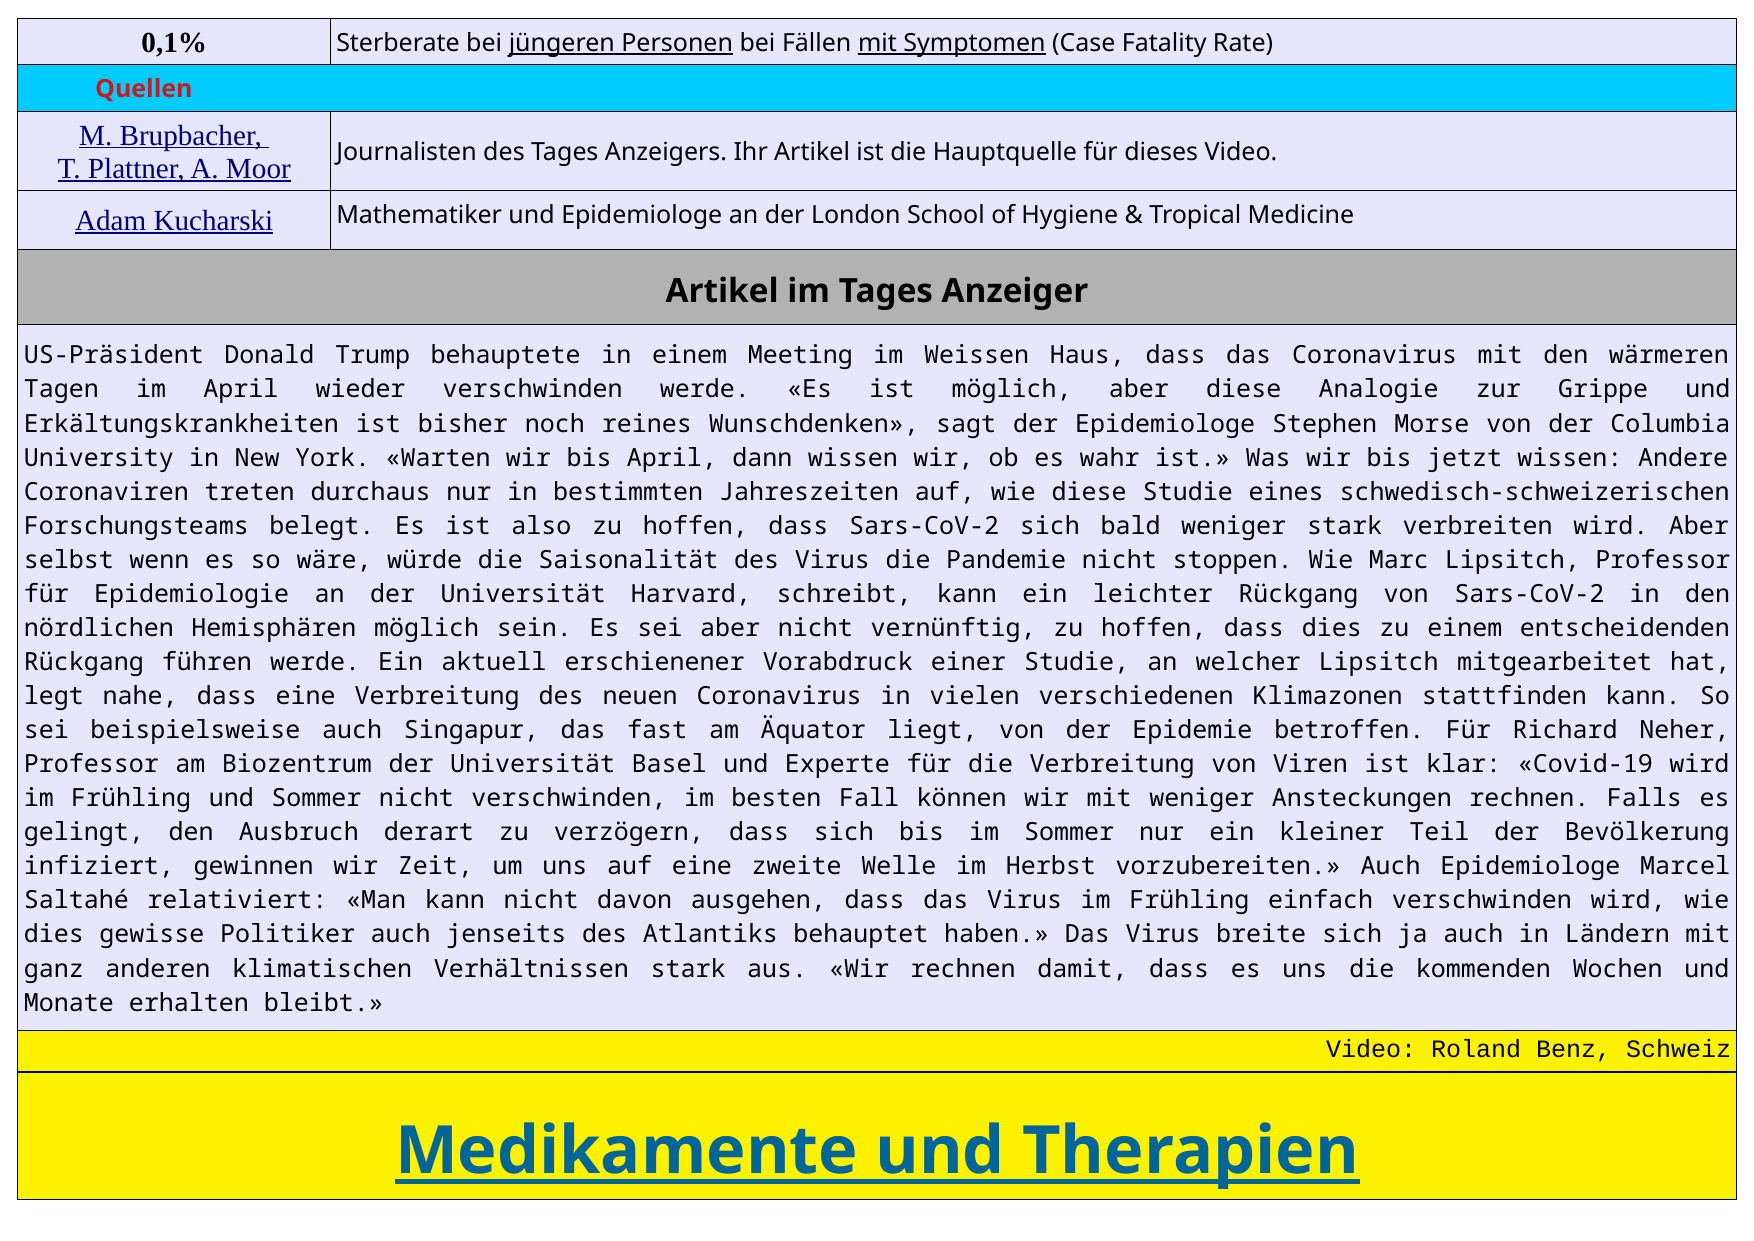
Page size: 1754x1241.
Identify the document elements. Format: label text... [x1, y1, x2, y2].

table_cell Sterberate bei jüngeren Personen bei Fällen mit Symptomen (Case Fatality Rate) [331, 19, 1736, 64]
table_cell M. Brupbacher, T. Plattner, A. Moor [18, 112, 330, 190]
table_cell Video: Roland Benz, Schweiz [18, 1031, 1736, 1071]
table_cell Quellen [18, 65, 1736, 111]
table_cell US-Präsident Donald Trump behauptete in einem Meeting im Weissen Haus, dass das Coronavirus mit den wärmeren Tagen im April wieder verschwinden werde. «Es ist möglich, aber diese Analogie zur Grippe und Erkältungskrankheiten ist bisher noch reines Wunschdenken», sagt der Epidemiologe Stephen Morse von der Columbia University in New York. «Warten wir bis April, dann wissen wir, ob es wahr ist.» Was wir bis jetzt wissen: Andere Coronaviren treten durchaus nur in bestimmten Jahreszeiten auf, wie diese Studie eines schwedisch-schweizerischen Forschungsteams belegt. Es ist also zu hoffen, dass Sars-CoV-2 sich bald weniger stark verbreiten wird. Aber selbst wenn es so wäre, würde die Saisonalität des Virus die Pandemie nicht stoppen. Wie Marc Lipsitch, Professor für Epidemiologie an der Universität Harvard, schreibt, kann ein leichter Rückgang von Sars-CoV-2 in den nördlichen Hemisphären möglich sein. Es sei aber nicht vernünftig, zu hoffen, dass dies zu einem entscheidenden Rückgang führen werde. Ein aktuell erschienener Vorabdruck einer Studie, an welcher Lipsitch mitgearbeitet hat, legt nahe, dass eine Verbreitung des neuen Coronavirus in vielen verschiedenen Klimazonen stattfinden kann. So sei beispielsweise auch Singapur, das fast am Äquator liegt, von der Epidemie betroffen. Für Richard Neher, Professor am Biozentrum der Universität Basel und Experte für die Verbreitung von Viren ist klar: «Covid-19 wird im Frühling und Sommer nicht verschwinden, im besten Fall können wir mit weniger Ansteckungen rechnen. Falls es gelingt, den Ausbruch derart zu verzögern, dass sich bis im Sommer nur ein kleiner Teil der Bevölkerung infiziert, gewinnen wir Zeit, um uns auf eine zweite Welle im Herbst vorzubereiten.» Auch Epidemiologe Marcel Saltahé relativiert: «Man kann nicht davon ausgehen, dass das Virus im Frühling einfach verschwinden wird, wie dies gewisse Politiker auch jenseits des Atlantiks behauptet haben.» Das Virus breite sich ja auch in Ländern mit ganz anderen klimatischen Verhältnissen stark aus. «Wir rechnen damit, dass es uns die kommenden Wochen und Monate erhalten bleibt.» [18, 325, 1736, 1030]
table_cell 0,1% [18, 19, 330, 64]
table_cell Mathematiker und Epidemiologe an der London School of Hygiene & Tropical Medicine [331, 191, 1736, 249]
table_header Medikamente und Therapien [18, 1073, 1736, 1199]
table_cell Journalisten des Tages Anzeigers. Ihr Artikel ist die Hauptquelle für dieses Video. [331, 112, 1736, 190]
table_cell Artikel im Tages Anzeiger [18, 250, 1736, 324]
table_cell Adam Kucharski [18, 191, 330, 249]
